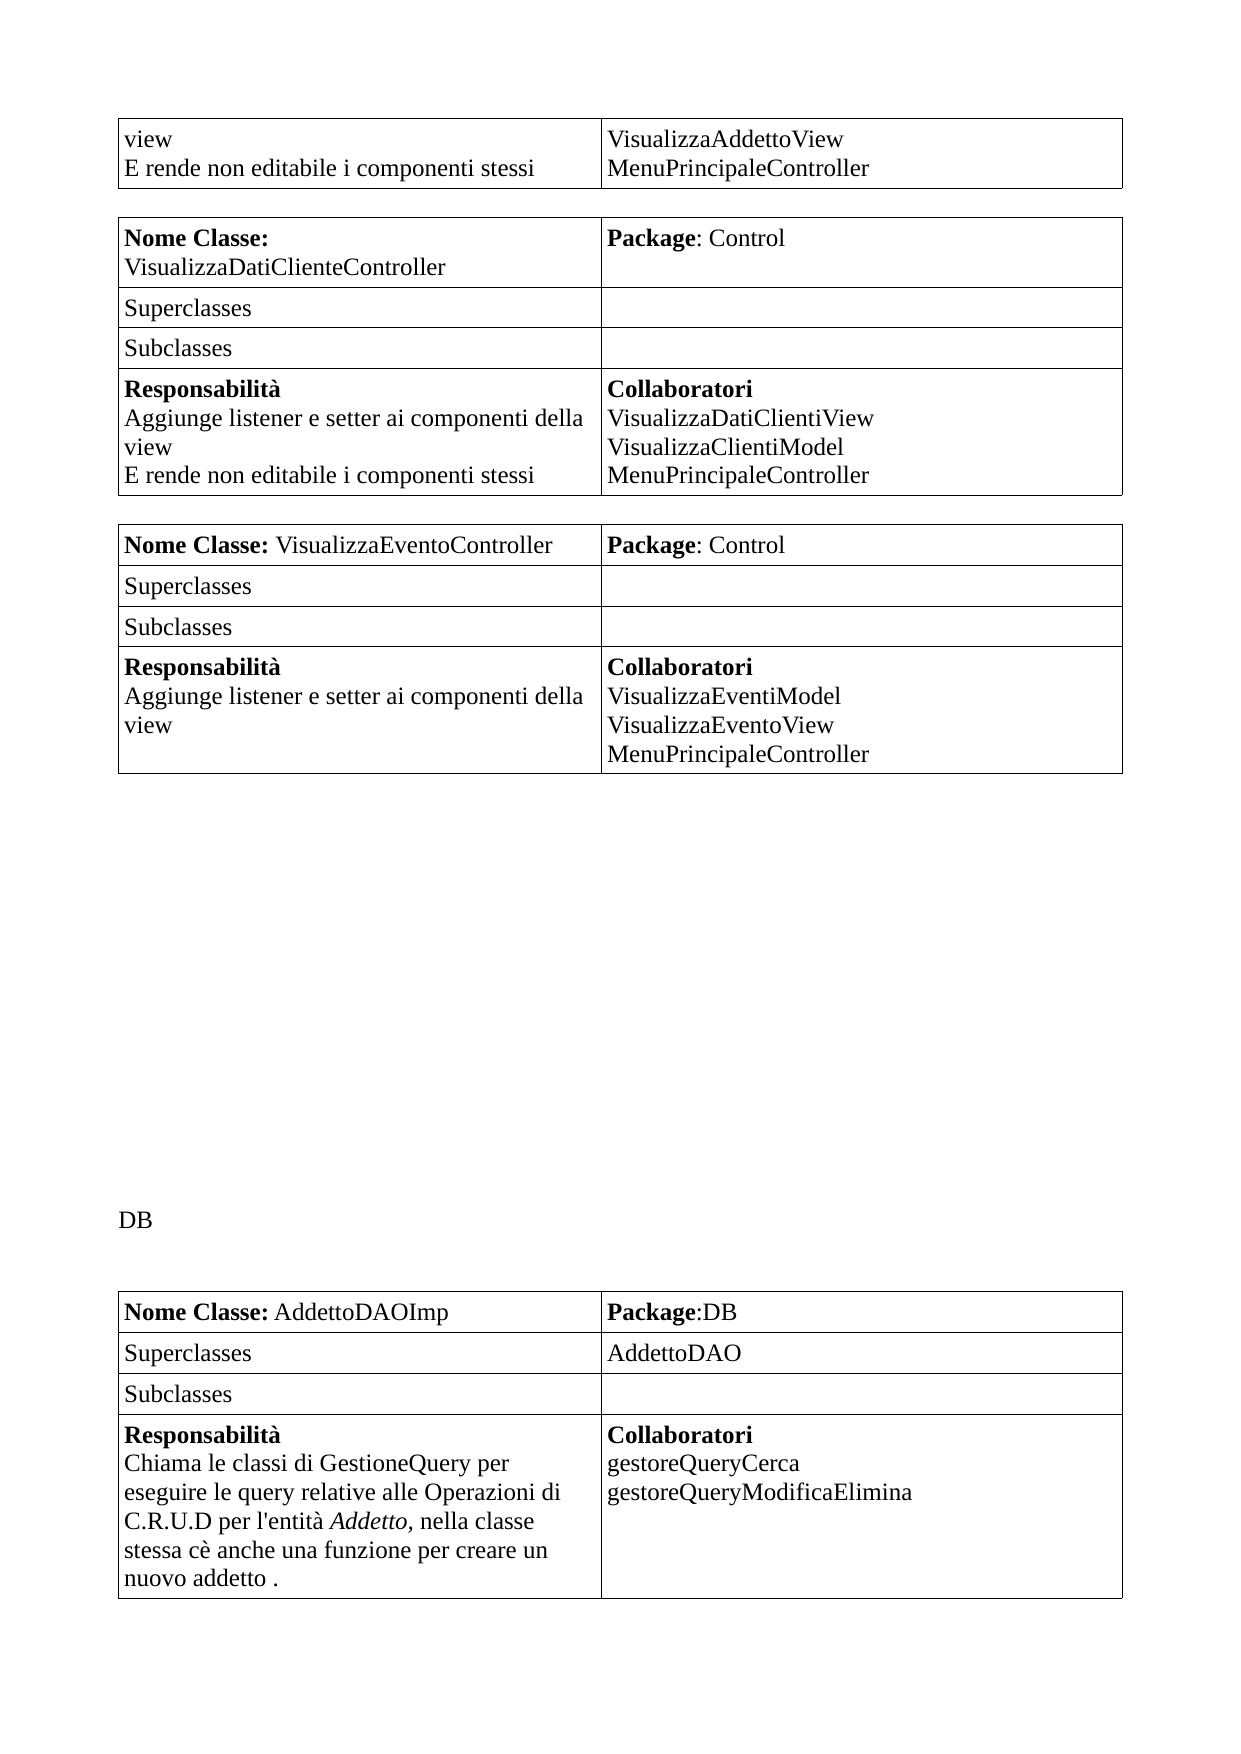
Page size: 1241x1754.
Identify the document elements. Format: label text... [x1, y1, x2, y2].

table_header Nome Classe: VisualizzaEventoController [119, 525, 601, 565]
table_cell Subclasses [119, 328, 601, 368]
table_cell AddettoDAO [602, 1333, 1122, 1373]
table_cell Collaboratori gestoreQueryCerca gestoreQueryModificaElimina [602, 1415, 1122, 1598]
table_header Nome Classe: VisualizzaDatiClienteController [119, 218, 601, 286]
table_cell Superclasses [119, 566, 601, 606]
table_cell Subclasses [119, 607, 601, 646]
table_cell view E rende non editabile i componenti stessi [119, 119, 601, 188]
table_header Package:DB [602, 1292, 1122, 1332]
table_header Package: Control [602, 525, 1122, 565]
table_cell Collaboratori VisualizzaDatiClientiView VisualizzaClientiModel MenuPrincipaleController [602, 369, 1122, 495]
table_cell Subclasses [119, 1374, 601, 1413]
table_cell [602, 566, 1122, 606]
table_cell [602, 607, 1122, 646]
table_cell Collaboratori VisualizzaEventiModel VisualizzaEventoView MenuPrincipaleController [602, 647, 1122, 773]
table_cell [602, 288, 1122, 327]
table_cell Responsabilità Aggiunge listener e setter ai componenti della view E rende non editabile i componenti stessi [119, 369, 601, 495]
table_cell [602, 328, 1122, 368]
table_cell Superclasses [119, 1333, 601, 1373]
table_cell [602, 1374, 1122, 1413]
table_cell Responsabilità Chiama le classi di GestioneQuery per eseguire le query relative alle Operazioni di C.R.U.D per l'entità Addetto, nella classe stessa cè anche una funzione per creare un nuovo addetto . [119, 1415, 601, 1598]
table_header Nome Classe: AddettoDAOImp [119, 1292, 601, 1332]
table_cell Superclasses [119, 288, 601, 327]
table_header Package: Control [602, 218, 1122, 286]
text DB [118, 1205, 1122, 1234]
table_cell Responsabilità Aggiunge listener e setter ai componenti della view [119, 647, 601, 773]
table_cell VisualizzaAddettoView MenuPrincipaleController [602, 119, 1122, 188]
